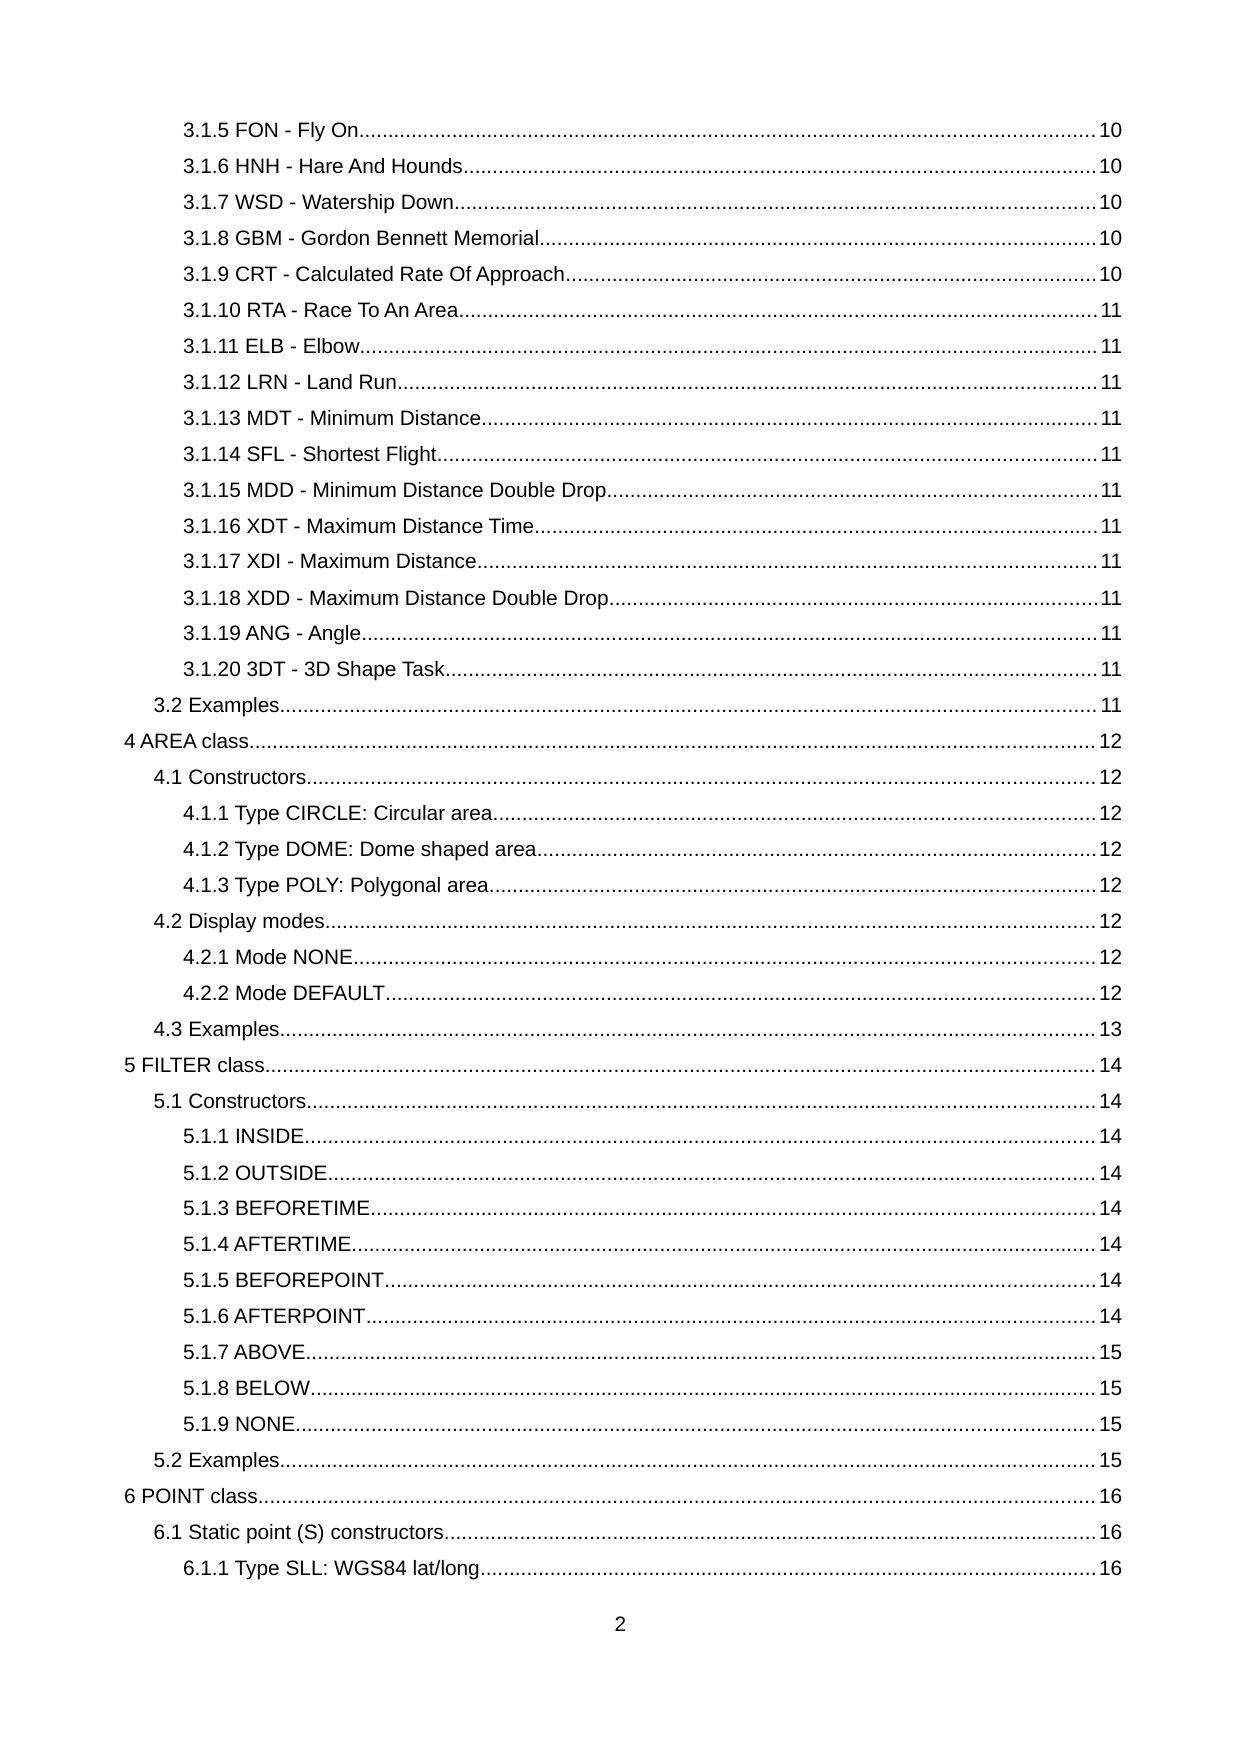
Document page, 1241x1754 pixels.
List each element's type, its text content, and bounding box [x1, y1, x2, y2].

text 3.1.9 CRT - Calculated Rate Of Approach 10 [177, 262, 1122, 286]
text 5.1.9 NONE 15 [177, 1412, 1122, 1436]
text 3.1.19 ANG - Angle 11 [177, 621, 1122, 645]
text 3.1.7 WSD - Watership Down 10 [177, 190, 1122, 214]
text 5.2 Examples 15 [148, 1448, 1122, 1472]
text 6 POINT class 16 [118, 1484, 1122, 1508]
text 5.1.5 BEFOREPOINT 14 [177, 1268, 1122, 1292]
text 3.1.15 MDD - Minimum Distance Double Drop 11 [177, 477, 1122, 501]
text 6.1 Static point (S) constructors 16 [148, 1520, 1122, 1544]
text 5.1.3 BEFORETIME 14 [177, 1196, 1122, 1220]
text 3.1.5 FON - Fly On 10 [177, 118, 1122, 142]
text 5.1.7 ABOVE 15 [177, 1340, 1122, 1364]
text 3.1.13 MDT - Minimum Distance 11 [177, 406, 1122, 429]
text 4.3 Examples 13 [148, 1017, 1122, 1041]
text 3.1.8 GBM - Gordon Bennett Memorial 10 [177, 226, 1122, 250]
text 5.1.6 AFTERPOINT 14 [177, 1304, 1122, 1328]
text 3.2 Examples 11 [148, 693, 1122, 717]
text 3.1.10 RTA - Race To An Area 11 [177, 298, 1122, 322]
text 4 AREA class 12 [118, 729, 1122, 753]
text 3.1.18 XDD - Maximum Distance Double Drop 11 [177, 585, 1122, 609]
text 4.1.2 Type DOME: Dome shaped area 12 [177, 837, 1122, 861]
text 3.1.14 SFL - Shortest Flight 11 [177, 442, 1122, 466]
text 4.2 Display modes 12 [148, 909, 1122, 933]
text 3.1.11 ELB - Elbow 11 [177, 334, 1122, 358]
text 5.1.1 INSIDE 14 [177, 1124, 1122, 1148]
text 5.1.8 BELOW 15 [177, 1376, 1122, 1400]
text 4.2.2 Mode DEFAULT 12 [177, 981, 1122, 1004]
text 4.1 Constructors 12 [148, 765, 1122, 789]
text 5.1.4 AFTERTIME 14 [177, 1232, 1122, 1256]
text 3.1.20 3DT - 3D Shape Task 11 [177, 657, 1122, 681]
text 5 FILTER class 14 [118, 1052, 1122, 1076]
text 3.1.16 XDT - Maximum Distance Time 11 [177, 513, 1122, 537]
text 4.2.1 Mode NONE 12 [177, 945, 1122, 969]
text 4.1.1 Type CIRCLE: Circular area 12 [177, 801, 1122, 825]
text 5.1 Constructors 14 [148, 1088, 1122, 1112]
text 3.1.17 XDI - Maximum Distance 11 [177, 549, 1122, 573]
text 6.1.1 Type SLL: WGS84 lat/long 16 [177, 1556, 1122, 1579]
text 4.1.3 Type POLY: Polygonal area 12 [177, 873, 1122, 897]
text 3.1.6 HNH - Hare And Hounds 10 [177, 154, 1122, 178]
text 5.1.2 OUTSIDE 14 [177, 1160, 1122, 1184]
text 3.1.12 LRN - Land Run 11 [177, 370, 1122, 394]
